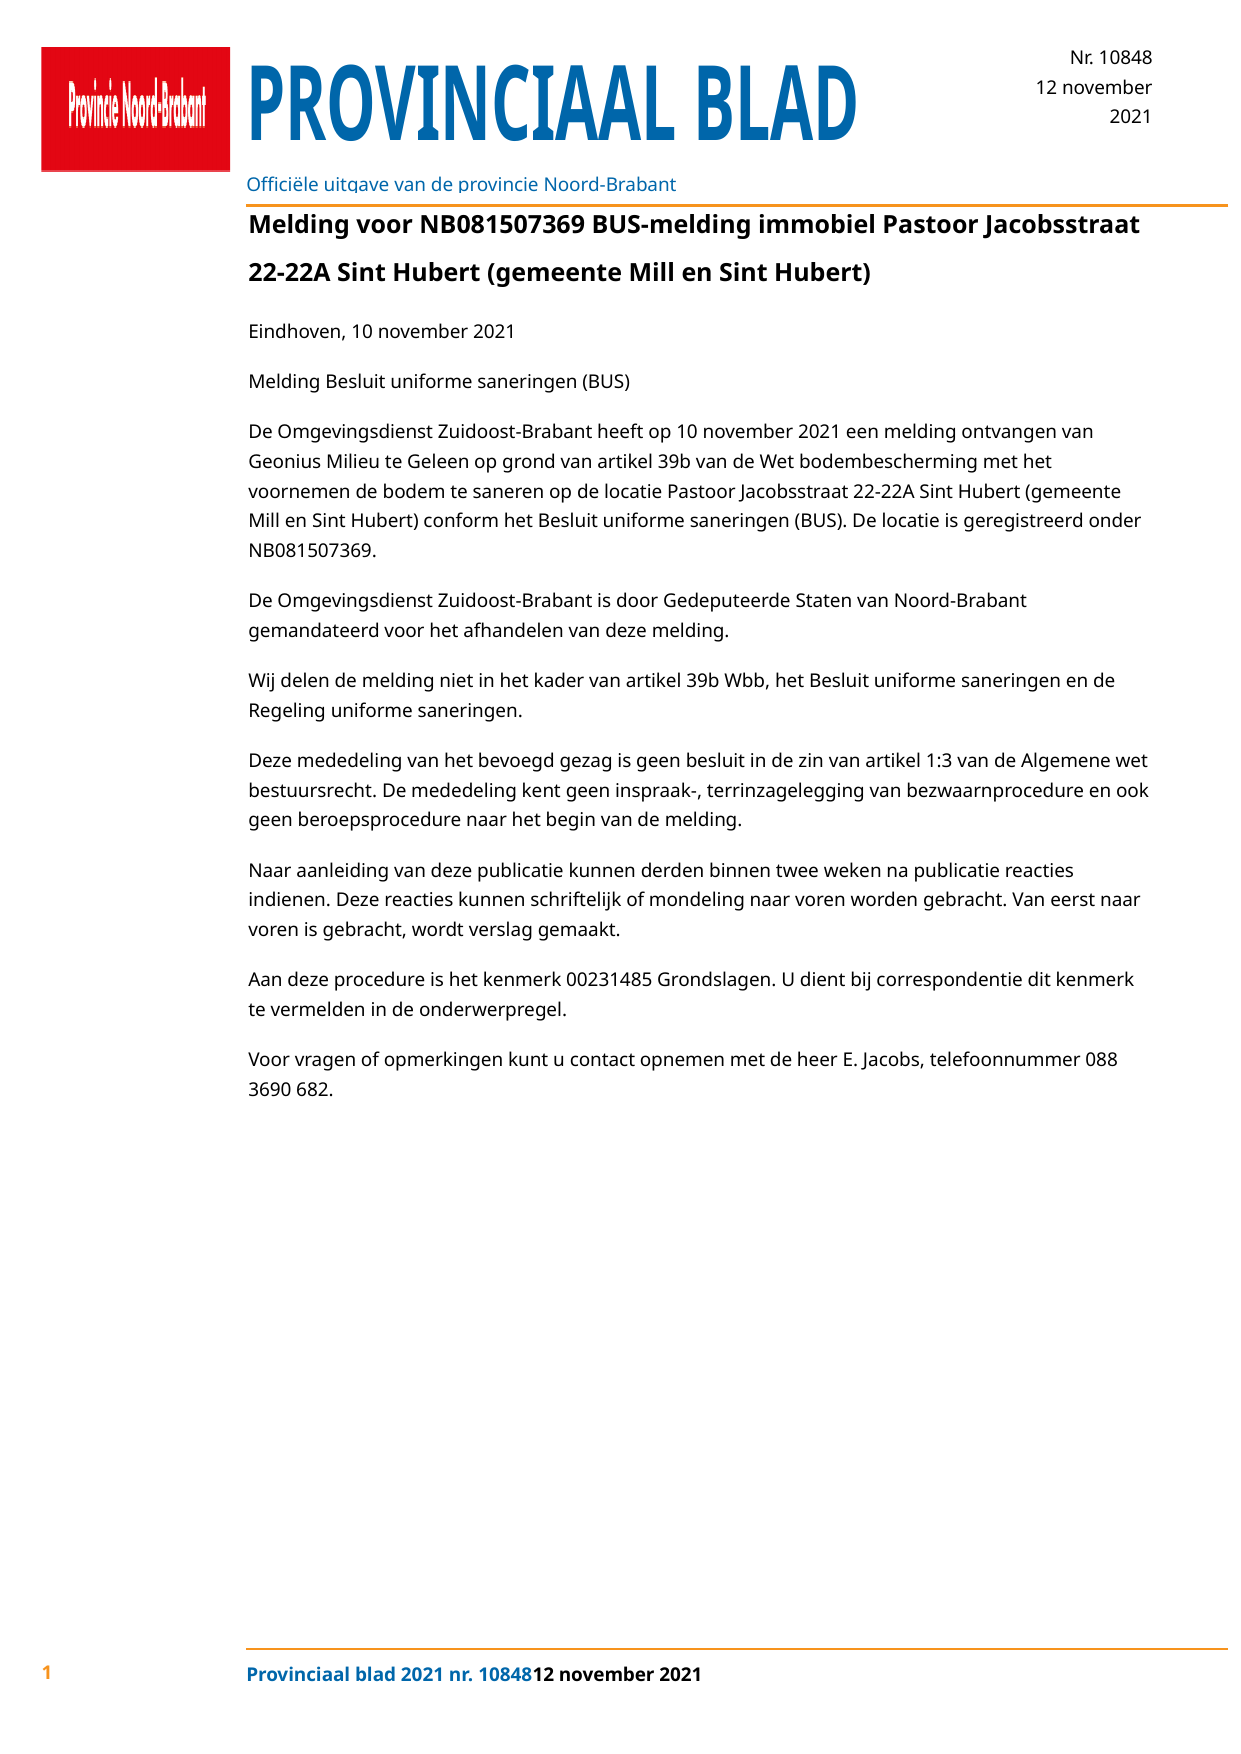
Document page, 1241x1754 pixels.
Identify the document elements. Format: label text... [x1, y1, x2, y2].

text Aan deze procedure is het kenmerk 00231485 Grondslagen. U dient bij correspondentie dit kenmerk te vermelden in de onderwerpregel. [248, 967, 1152, 1022]
text Naar aanleiding van deze publicatie kunnen derden binnen twee weken na publicatie reacties indienen. Deze reacties kunnen schriftelijk of mondeling naar voren worden gebracht. Van eerst naar voren is gebracht, wordt verslag gemaakt. [248, 857, 1152, 942]
text Eindhoven, 10 november 2021 [248, 318, 1152, 344]
text Voor vragen of opmerkingen kunt u contact opnemen met de heer E. Jacobs, telefoonnummer 088 3690 682. [248, 1047, 1152, 1102]
text Melding Besluit uniforme saneringen (BUS) [248, 368, 1152, 394]
text De Omgevingsdienst Zuidoost-Brabant heeft op 10 november 2021 een melding ontvangen van Geonius Milieu te Geleen op grond van artikel 39b van de Wet bodembescherming met het voornemen de bodem te saneren op de locatie Pastoor Jacobsstraat 22-22A Sint Hubert (gemeente Mill en Sint Hubert) conform het Besluit uniforme saneringen (BUS). De locatie is geregistreerd onder NB081507369. [248, 419, 1152, 563]
text Wij delen de melding niet in het kader van artikel 39b Wbb, het Besluit uniforme saneringen en de Regeling uniforme saneringen. [248, 667, 1152, 723]
text De Omgevingsdienst Zuidoost-Brabant is door Gedeputeerde Staten van Noord-Brabant gemandateerd voor het afhandelen van deze melding. [248, 587, 1152, 643]
text Melding voor NB081507369 BUS-melding immobiel Pastoor Jacobsstraat 22-22A Sint Hubert (gemeente Mill en Sint Hubert) [248, 207, 1152, 288]
text Deze mededeling van het bevoegd gezag is geen besluit in de zin van artikel 1:3 van de Algemene wet bestuursrecht. De mededeling kent geen inspraak-, terrinzagelegging van bezwaarnprocedure en ook geen beroepsprocedure naar het begin van de melding. [248, 747, 1152, 832]
picture [41, 47, 231, 172]
